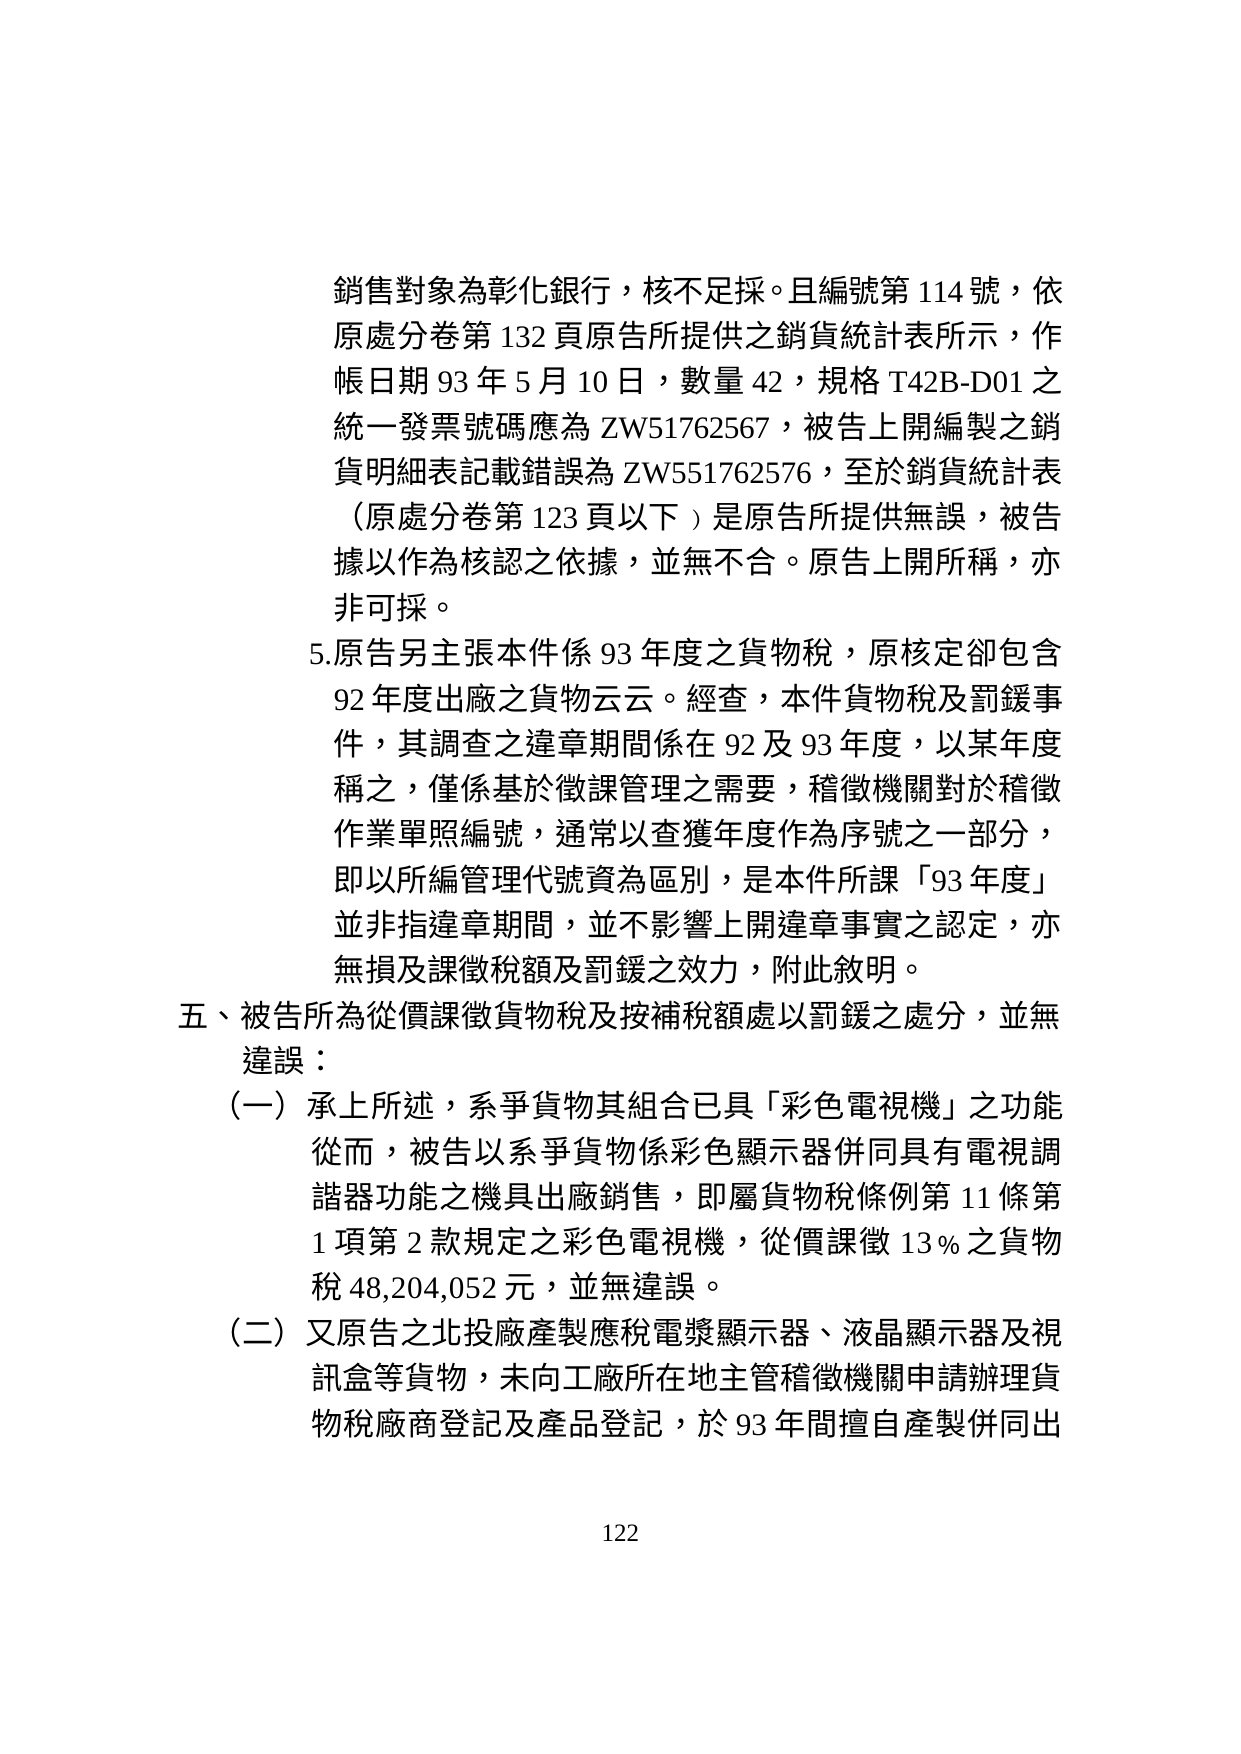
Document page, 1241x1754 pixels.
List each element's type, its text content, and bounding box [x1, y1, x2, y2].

text 5.原告另主張本件係93年度之貨物稅，原核定卻包含92年度出廠之貨物云云。經查，本件貨物稅及罰鍰事件，其調查之違章期間係在92及93年度，以某年度稱之，僅係基於徵課管理之需要，稽徵機關對於稽徵作業單照編號，通常以查獲年度作為序號之一部分，即以所編管理代號資為區別，是本件所課「93年度」並非指違章期間，並不影響上開違章事實之認定，亦無損及課徵稅額及罰鍰之效力，附此敘明。 [308, 628, 1063, 991]
text 銷售對象為彰化銀行，核不足採。且編號第114號，依原處分卷第132頁原告所提供之銷貨統計表所示，作帳日期93年5月10日，數量42，規格T42B-D01之統一發票號碼應為ZW51762567，被告上開編製之銷貨明細表記載錯誤為ZW551762576，至於銷貨統計表（原處分卷第123頁以下﹚是原告所提供無誤，被告據以作為核認之依據，並無不合。原告上開所稱，亦非可採。 [308, 266, 1063, 628]
text 五、被告所為從價課徵貨物稅及按補稅額處以罰鍰之處分，並無違誤： [177, 991, 1063, 1081]
text （二）又原告之北投廠產製應稅電漿顯示器、液晶顯示器及視訊盒等貨物，未向工廠所在地主管稽徵機關申請辦理貨物稅廠商登記及產品登記，於93年間擅自產製併同出 [210, 1308, 1063, 1444]
text （一）承上所述，系爭貨物其組合已具「彩色電視機」之功能。從而，被告以系爭貨物係彩色顯示器併同具有電視調諧器功能之機具出廠銷售，即屬貨物稅條例第11條第1項第2款規定之彩色電視機，從價課徵13﹪之貨物稅48,204,052元，並無違誤。 [210, 1081, 1063, 1308]
